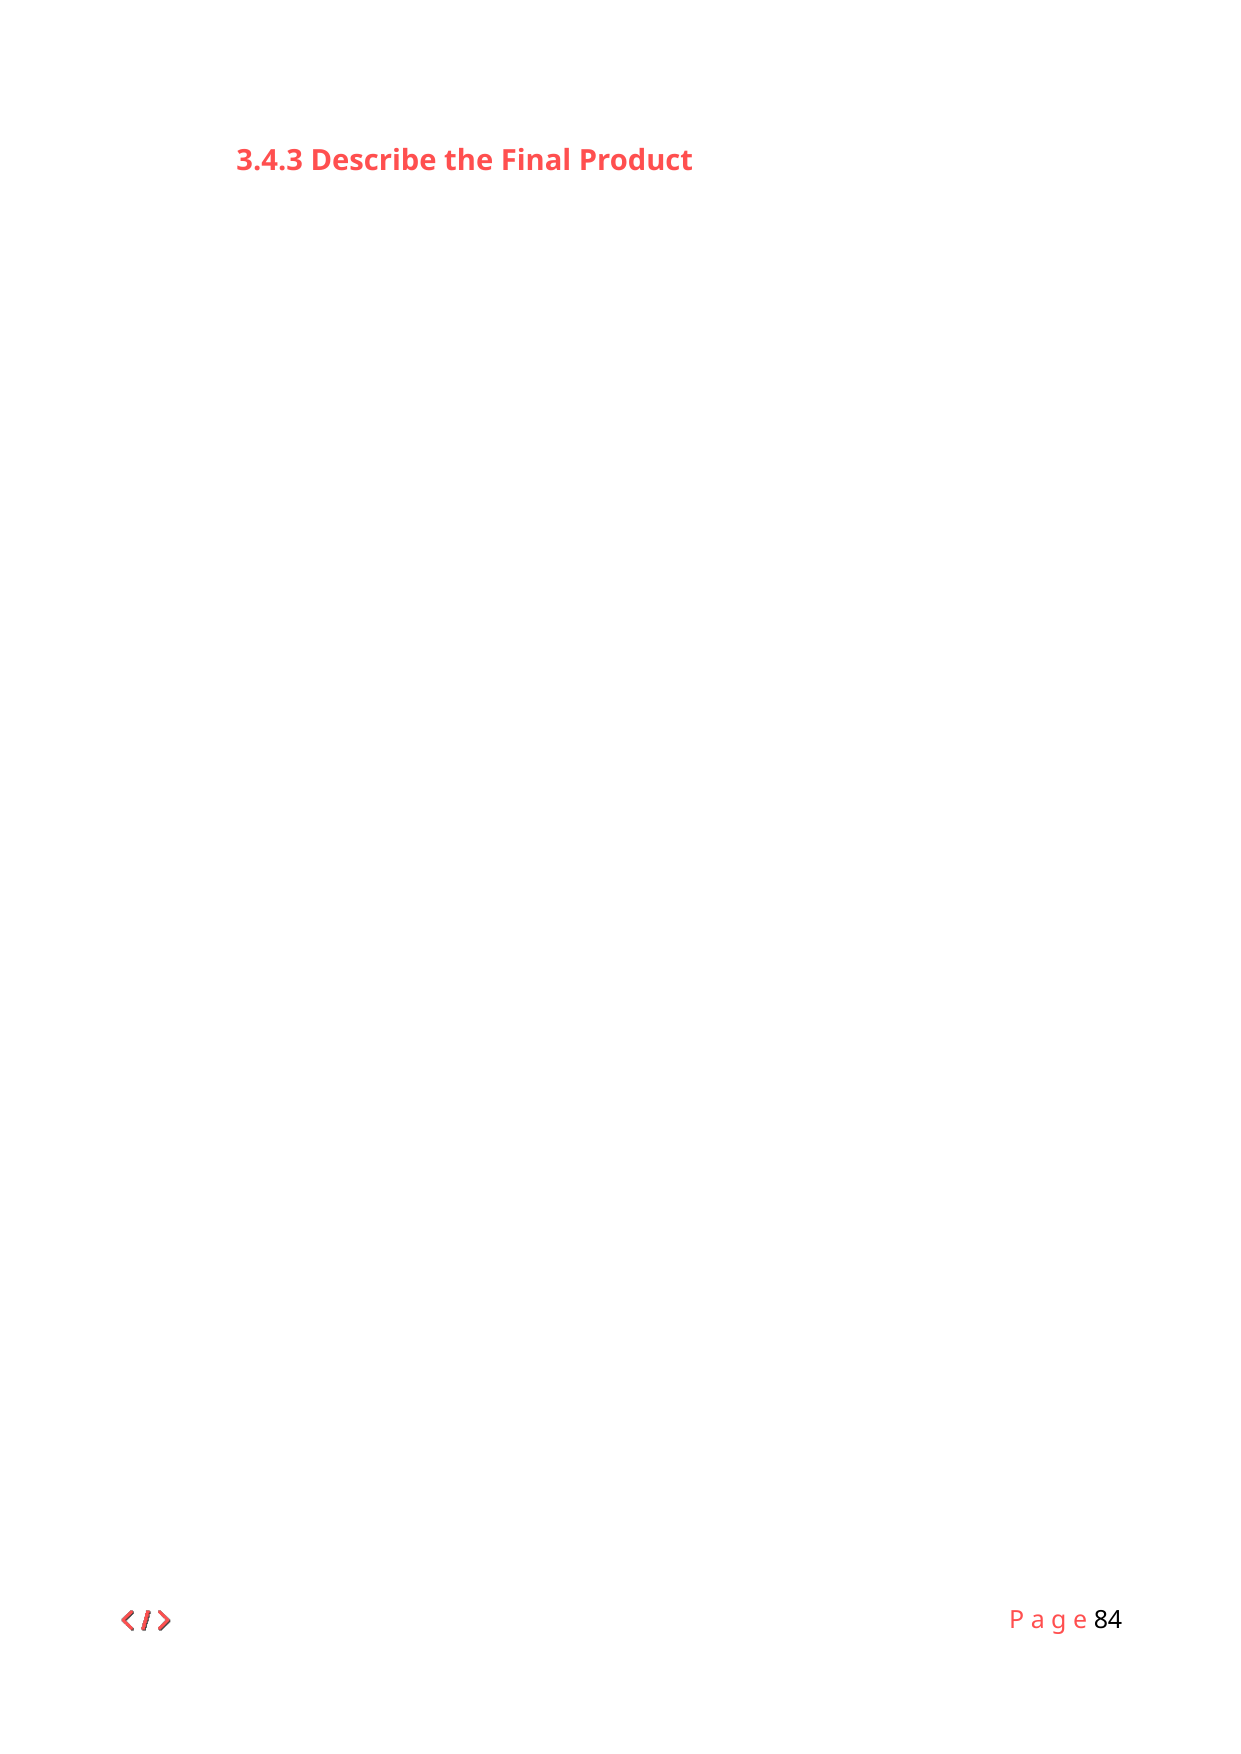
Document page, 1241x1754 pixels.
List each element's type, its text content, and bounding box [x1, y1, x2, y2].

picture [116, 1591, 175, 1649]
subtitle 3.4.3 Describe the Final Product [118, 139, 1122, 179]
